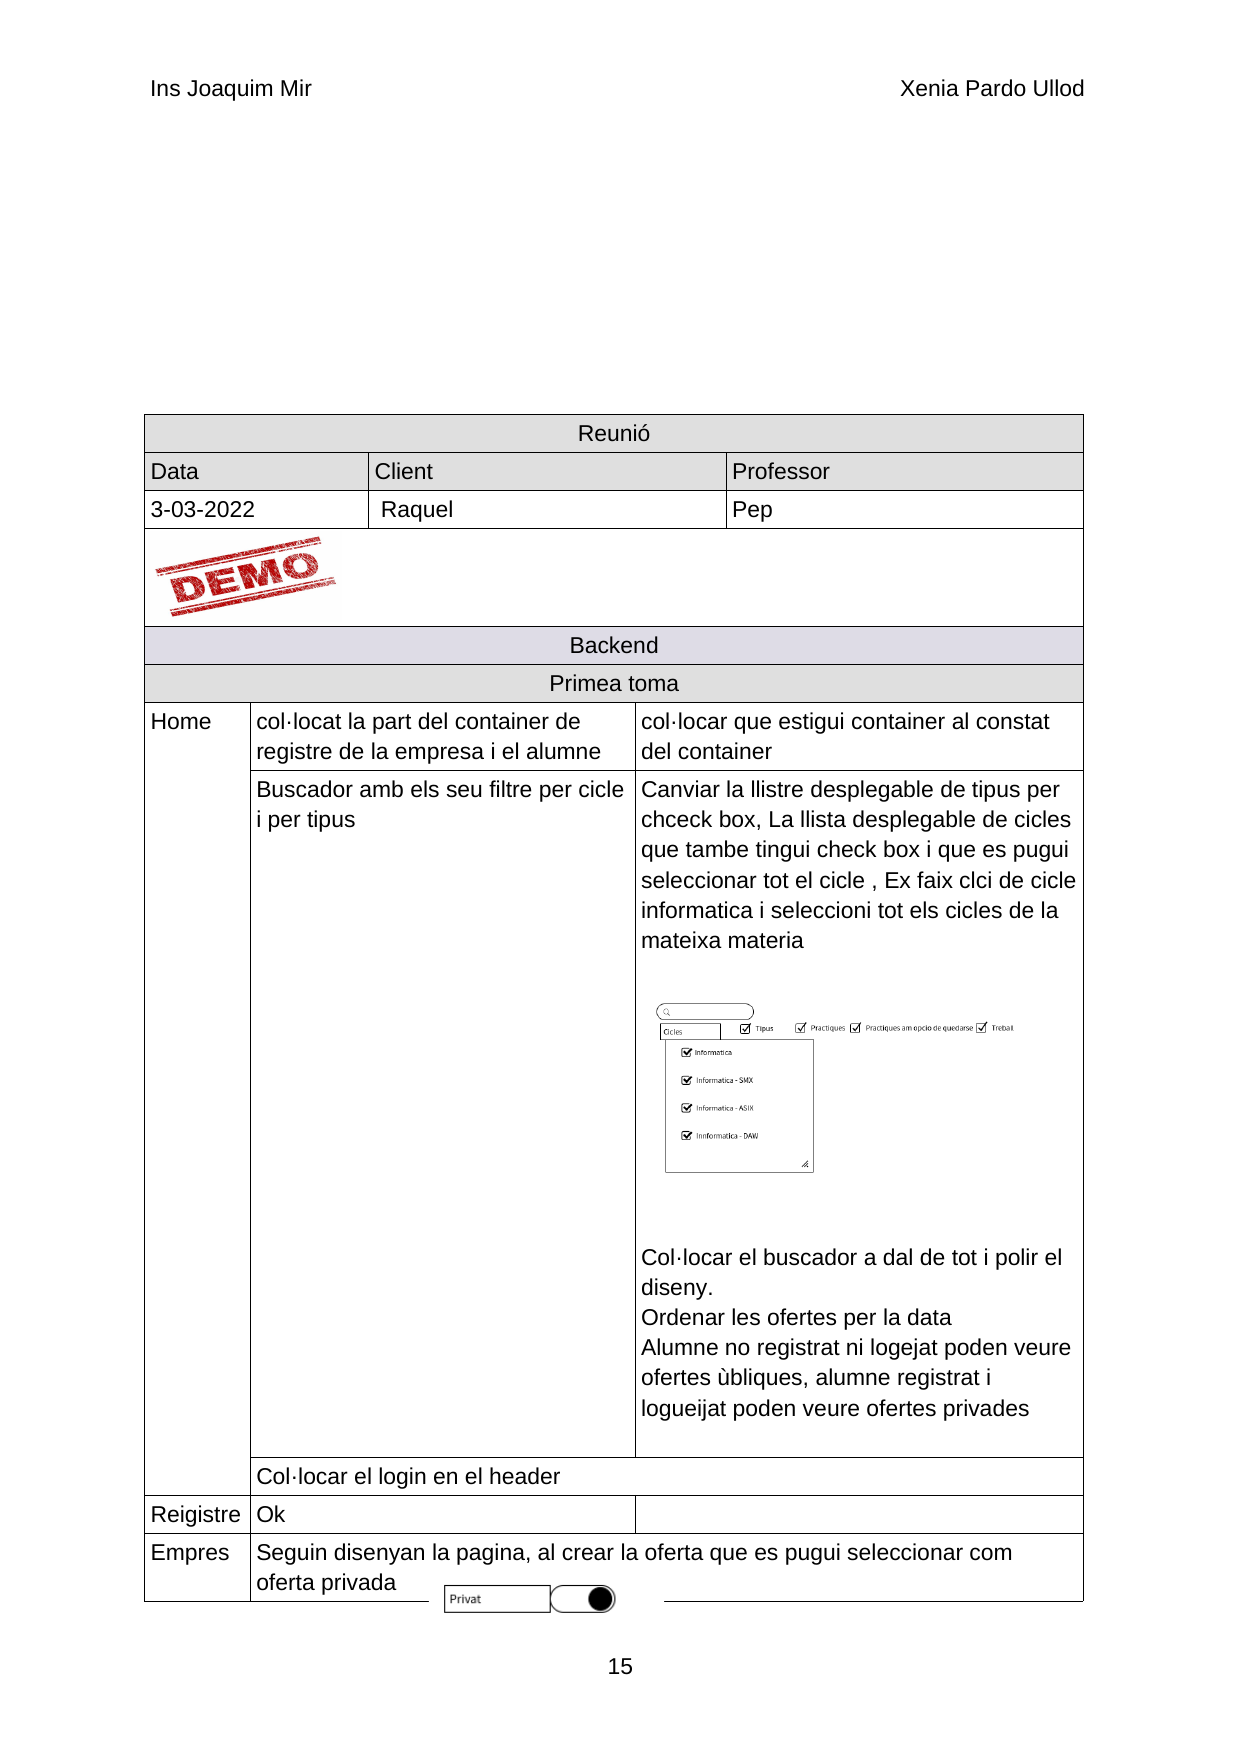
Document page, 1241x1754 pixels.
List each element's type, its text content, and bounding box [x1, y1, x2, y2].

table_cell Reigistre [145, 1496, 250, 1533]
table_header Reunió [145, 415, 1083, 452]
table_cell Col·locar el login en el header [251, 1458, 1083, 1495]
table_cell Client [369, 453, 726, 490]
table_cell Seguin disenyan la pagina, al crear la oferta que es pugui seleccionar com oferta privada [251, 1534, 1083, 1601]
picture [428, 1570, 665, 1644]
table_cell 3-03-2022 [145, 491, 368, 528]
picture [640, 985, 1078, 1180]
table_cell col·locar que estigui container al constat del container [636, 703, 1083, 770]
picture [148, 531, 343, 622]
table_cell Ok [251, 1496, 635, 1533]
table_cell Raquel [369, 491, 726, 528]
table_cell Pep [727, 491, 1083, 528]
table_cell Backend [145, 627, 1083, 664]
table_cell Professor [727, 453, 1083, 490]
table_cell Data [145, 453, 368, 490]
table_cell Buscador amb els seu filtre per cicle i per tipus [251, 771, 635, 1457]
table_cell [145, 529, 1083, 626]
table_cell Empres [145, 1534, 250, 1601]
table_cell Home [145, 703, 250, 1495]
table_cell [636, 1496, 1083, 1533]
table_cell Primea toma [145, 665, 1083, 702]
table_cell col·locat la part del container de registre de la empresa i el alumne [251, 703, 635, 770]
table_cell Canviar la llistre desplegable de tipus per chceck box, La llista desplegable de cicles que tambe tingui check box i que es pugui seleccionar tot el cicle , Ex faix clci de cicle informatica i seleccioni tot els cicles de la mateixa materia Col·locar el buscador a dal de tot i polir el diseny. Ordenar les ofertes per la data Alumne no registrat ni logejat poden veure ofertes ùbliques, alumne registrat i logueijat poden veure ofertes privades [636, 771, 1083, 1457]
